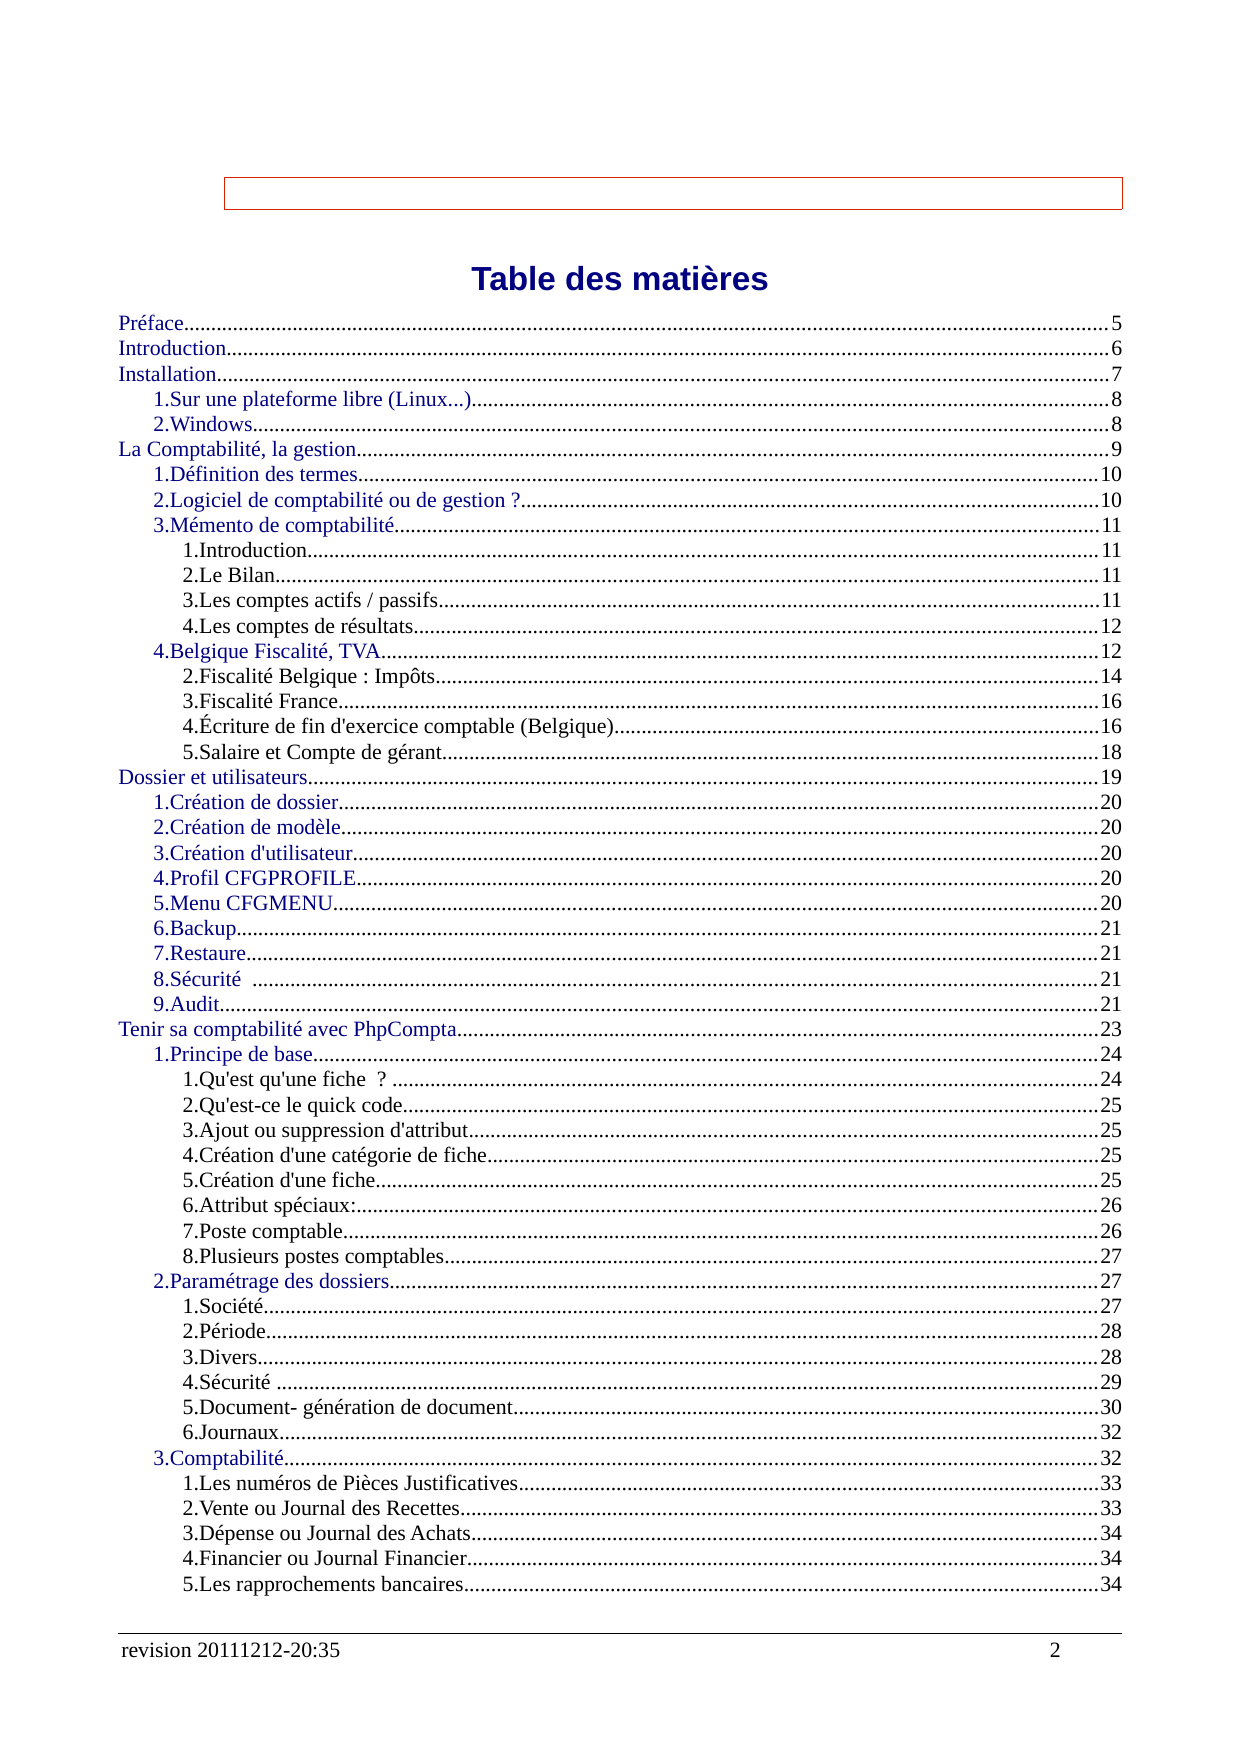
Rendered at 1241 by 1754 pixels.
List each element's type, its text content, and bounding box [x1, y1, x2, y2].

text 5.Salaire et Compte de gérant 18 [177, 739, 1122, 764]
text 7.Poste comptable 26 [177, 1218, 1122, 1243]
text 2.Paramétrage des dossiers 27 [148, 1268, 1122, 1293]
text Introduction 6 [118, 335, 1122, 361]
subtitle Table des matières [118, 259, 1122, 298]
text 2.Création de modèle 20 [148, 814, 1122, 839]
text 3.Création d'utilisateur 20 [148, 839, 1122, 865]
text 2.Qu'est-ce le quick code 25 [177, 1092, 1122, 1117]
text 5.Les rapprochements bancaires 34 [177, 1571, 1122, 1596]
text 5.Document- génération de document 30 [177, 1394, 1122, 1419]
text 3.Les comptes actifs / passifs 11 [177, 587, 1122, 613]
text 6.Backup 21 [148, 915, 1122, 940]
text Dossier et utilisateurs 19 [118, 764, 1122, 789]
text 1.Qu'est qu'une fiche ? 24 [177, 1066, 1122, 1092]
text 3.Ajout ou suppression d'attribut 25 [177, 1117, 1122, 1142]
text 8.Sécurité 21 [148, 966, 1122, 991]
text 1.Les numéros de Pièces Justificatives 33 [177, 1470, 1122, 1495]
text 1.Introduction 11 [177, 537, 1122, 562]
text 1.Principe de base 24 [148, 1041, 1122, 1066]
text 8.Plusieurs postes comptables 27 [177, 1243, 1122, 1268]
text 3.Dépense ou Journal des Achats 34 [177, 1520, 1122, 1545]
text 4.Les comptes de résultats 12 [177, 613, 1122, 638]
text 9.Audit 21 [148, 991, 1122, 1016]
text 3.Fiscalité France 16 [177, 688, 1122, 713]
text 2.Période 28 [177, 1318, 1122, 1344]
text 7.Restaure 21 [148, 940, 1122, 966]
text 4.Sécurité 29 [177, 1369, 1122, 1394]
text Préface 5 [118, 310, 1122, 335]
text 2.Fiscalité Belgique : Impôts 14 [177, 663, 1122, 688]
text 6.Attribut spéciaux: 26 [177, 1192, 1122, 1218]
text 2.Vente ou Journal des Recettes 33 [177, 1495, 1122, 1520]
text Installation 7 [118, 361, 1122, 386]
text 5.Création d'une fiche 25 [177, 1167, 1122, 1192]
text La Comptabilité, la gestion 9 [118, 436, 1122, 461]
text 2.Logiciel de comptabilité ou de gestion ? 10 [148, 487, 1122, 512]
text 4.Profil CFGPROFILE 20 [148, 865, 1122, 890]
text 4.Création d'une catégorie de fiche 25 [177, 1142, 1122, 1167]
text 5.Menu CFGMENU 20 [148, 890, 1122, 915]
text 1.Société 27 [177, 1293, 1122, 1318]
text 3.Comptabilité 32 [148, 1444, 1122, 1470]
text 6.Journaux 32 [177, 1419, 1122, 1444]
text 2.Windows 8 [148, 411, 1122, 436]
text 1.Définition des termes 10 [148, 461, 1122, 487]
text 4.Belgique Fiscalité, TVA 12 [148, 638, 1122, 663]
text Tenir sa comptabilité avec PhpCompta 23 [118, 1016, 1122, 1041]
text 2.Le Bilan 11 [177, 562, 1122, 587]
text 4.Écriture de fin d'exercice comptable (Belgique) 16 [177, 713, 1122, 739]
text 1.Sur une plateforme libre (Linux...) 8 [148, 386, 1122, 411]
text 3.Divers 28 [177, 1344, 1122, 1369]
text 4.Financier ou Journal Financier 34 [177, 1545, 1122, 1571]
text 3.Mémento de comptabilité 11 [148, 512, 1122, 537]
text 1.Création de dossier 20 [148, 789, 1122, 814]
